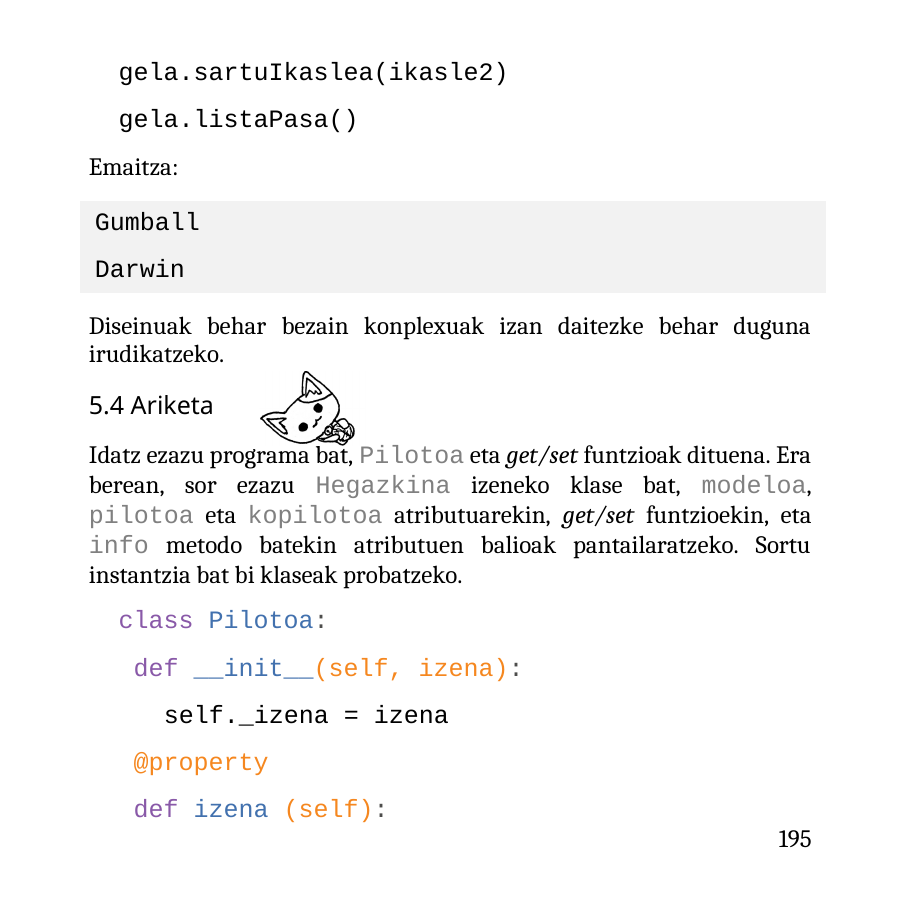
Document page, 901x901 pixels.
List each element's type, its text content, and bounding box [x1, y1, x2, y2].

picture [259, 371, 366, 446]
text gela.sartuIkaslea(ikasle2) [118, 59, 811, 87]
text 5.4 Ariketa [89, 388, 259, 422]
text @property [118, 749, 811, 778]
text [366, 388, 811, 422]
text Emaitza: [89, 153, 811, 182]
text gela.listaPasa() [118, 106, 811, 134]
text def __init__(self, izena): [118, 655, 811, 683]
text Darwin [86, 248, 820, 287]
text self._izena = izena [118, 702, 811, 731]
text class Pilotoa: [118, 608, 811, 636]
text def izena (self): [118, 796, 811, 825]
text Diseinuak behar bezain konplexuak izan daitezke behar duguna irudikatzeko. [89, 312, 811, 369]
text Gumball [86, 207, 820, 237]
text Idatz ezazu programa bat, Pilotoa eta get/set funtzioak dituena. Era berean, sor ezazu Hegazkina izeneko klase bat, modeloa, pilotoa eta kopilotoa atributuarekin, get/set funtzioekin, eta info metodo batekin atributuen balioak pantailaratzeko. Sortu instantzia bat bi klaseak probatzeko. [89, 441, 811, 589]
